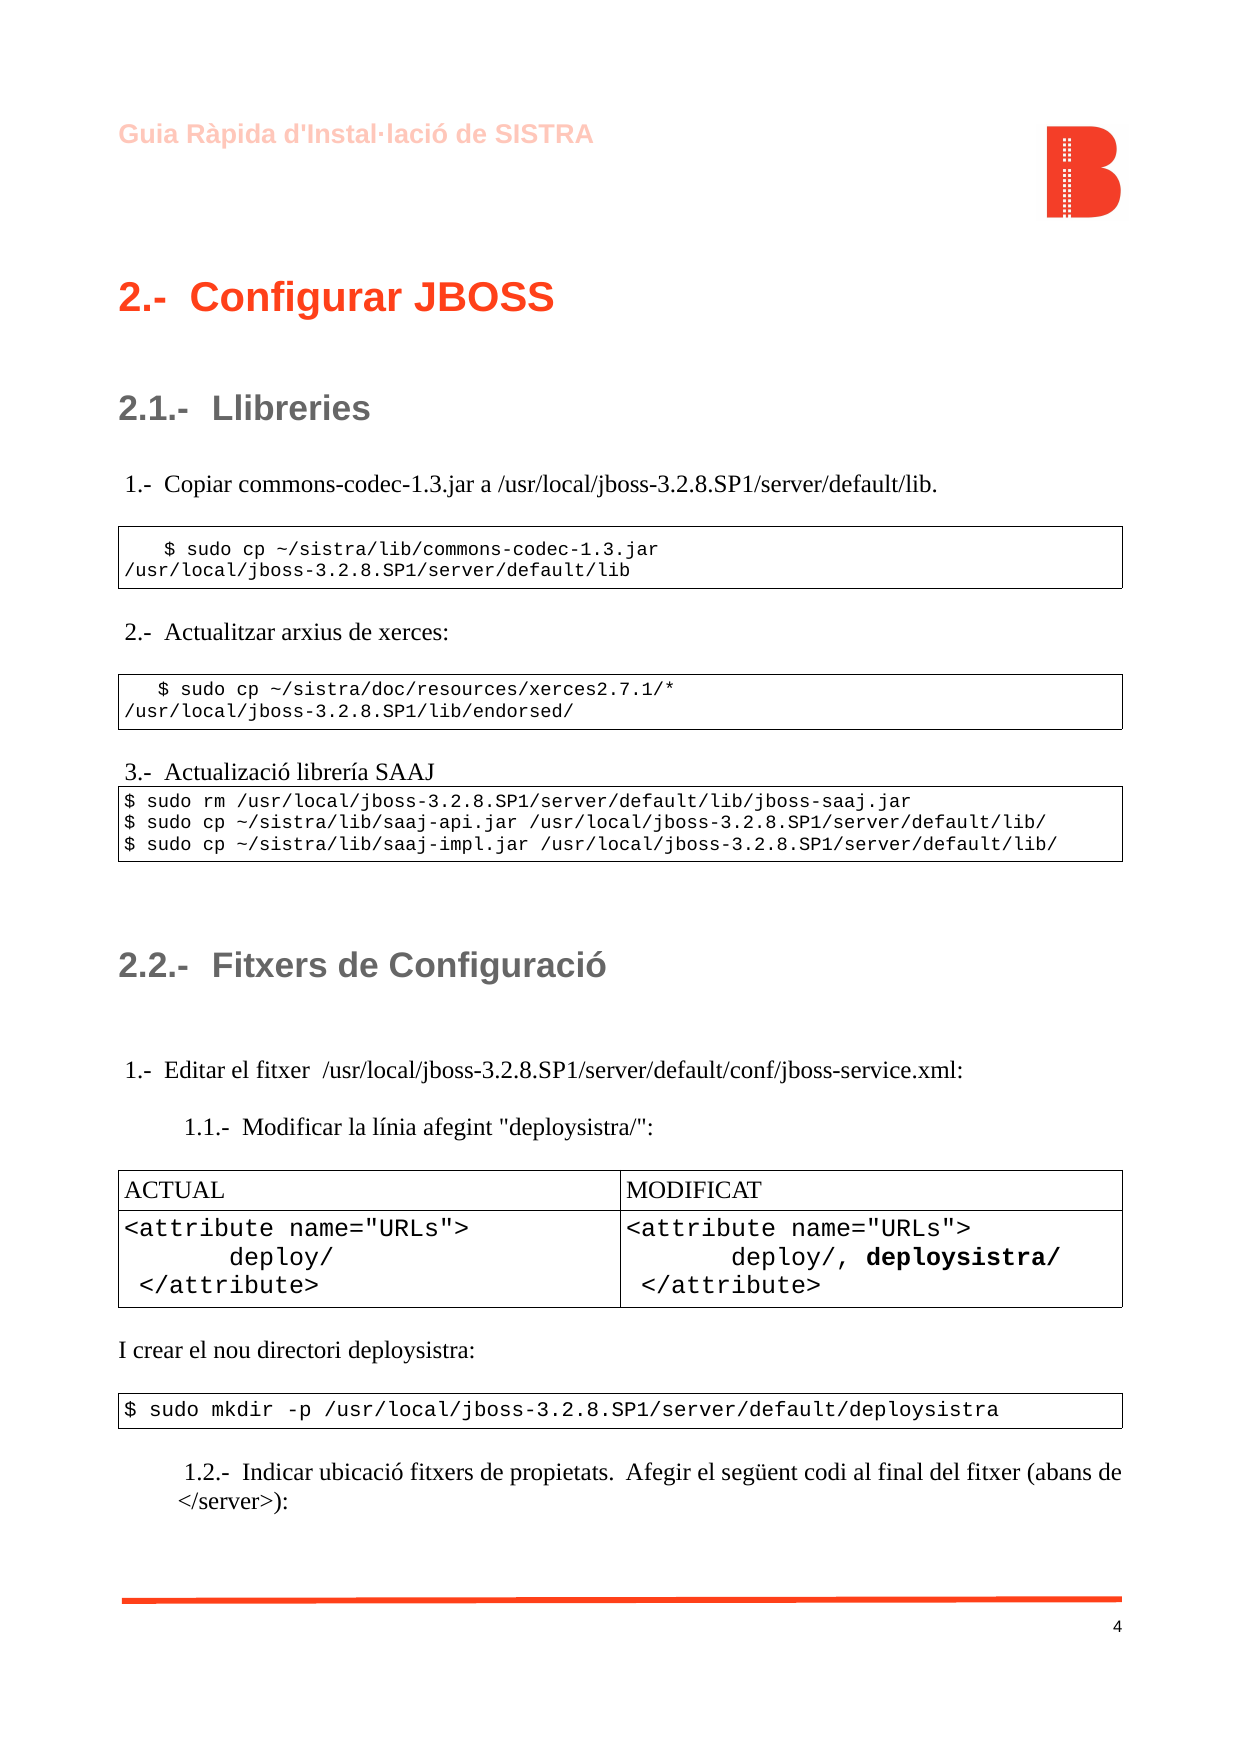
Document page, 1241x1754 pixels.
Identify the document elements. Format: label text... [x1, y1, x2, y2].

table_header ACTUAL [119, 1171, 620, 1210]
table_cell <attribute name="URLs"> deploy/ </attribute> [119, 1211, 620, 1307]
text I crear el nou directori deploysistra: [118, 1335, 1122, 1364]
table_header $ sudo mkdir -p /usr/local/jboss-3.2.8.SP1/server/default/deploysistra [119, 1394, 1122, 1428]
subtitle Llibreries [118, 387, 1122, 427]
subtitle Fitxers de Configuració [118, 944, 1122, 985]
picture [1036, 124, 1130, 221]
list Actualizació librería SAAJ [118, 757, 1122, 786]
table_header $ sudo rm /usr/local/jboss-3.2.8.SP1/server/default/lib/jboss-saaj.jar $ sudo cp ~/sistra/lib/saaj-api.jar /usr/local/jboss-3.2.8.SP1/server/default/lib/ $ sudo cp ~/sistra/lib/saaj-impl.jar /usr/local/jboss-3.2.8.SP1/server/default/lib/ [119, 787, 1122, 861]
table_header $ sudo cp ~/sistra/doc/resources/xerces2.7.1/* /usr/local/jboss-3.2.8.SP1/lib/endorsed/ [119, 675, 1122, 728]
list Actualitzar arxius de xerces: [118, 617, 1122, 646]
list Editar el fitxer /usr/local/jboss-3.2.8.SP1/server/default/conf/jboss-service.xml: [118, 1055, 1122, 1083]
list Modificar la línia afegint "deploysistra/": [177, 1112, 1122, 1141]
table_cell <attribute name="URLs"> deploy/, deploysistra/ </attribute> [621, 1211, 1122, 1307]
table_header MODIFICAT [621, 1171, 1122, 1210]
table_header $ sudo cp ~/sistra/lib/commons-codec-1.3.jar /usr/local/jboss-3.2.8.SP1/server/default/lib [119, 527, 1122, 588]
list Indicar ubicació fitxers de propietats. Afegir el següent codi al final del fitxer (abans de </server>): [177, 1457, 1122, 1514]
list Copiar commons-codec-1.3.jar a /usr/local/jboss-3.2.8.SP1/server/default/lib. [118, 469, 1122, 497]
subtitle Configurar JBOSS [118, 273, 1122, 321]
